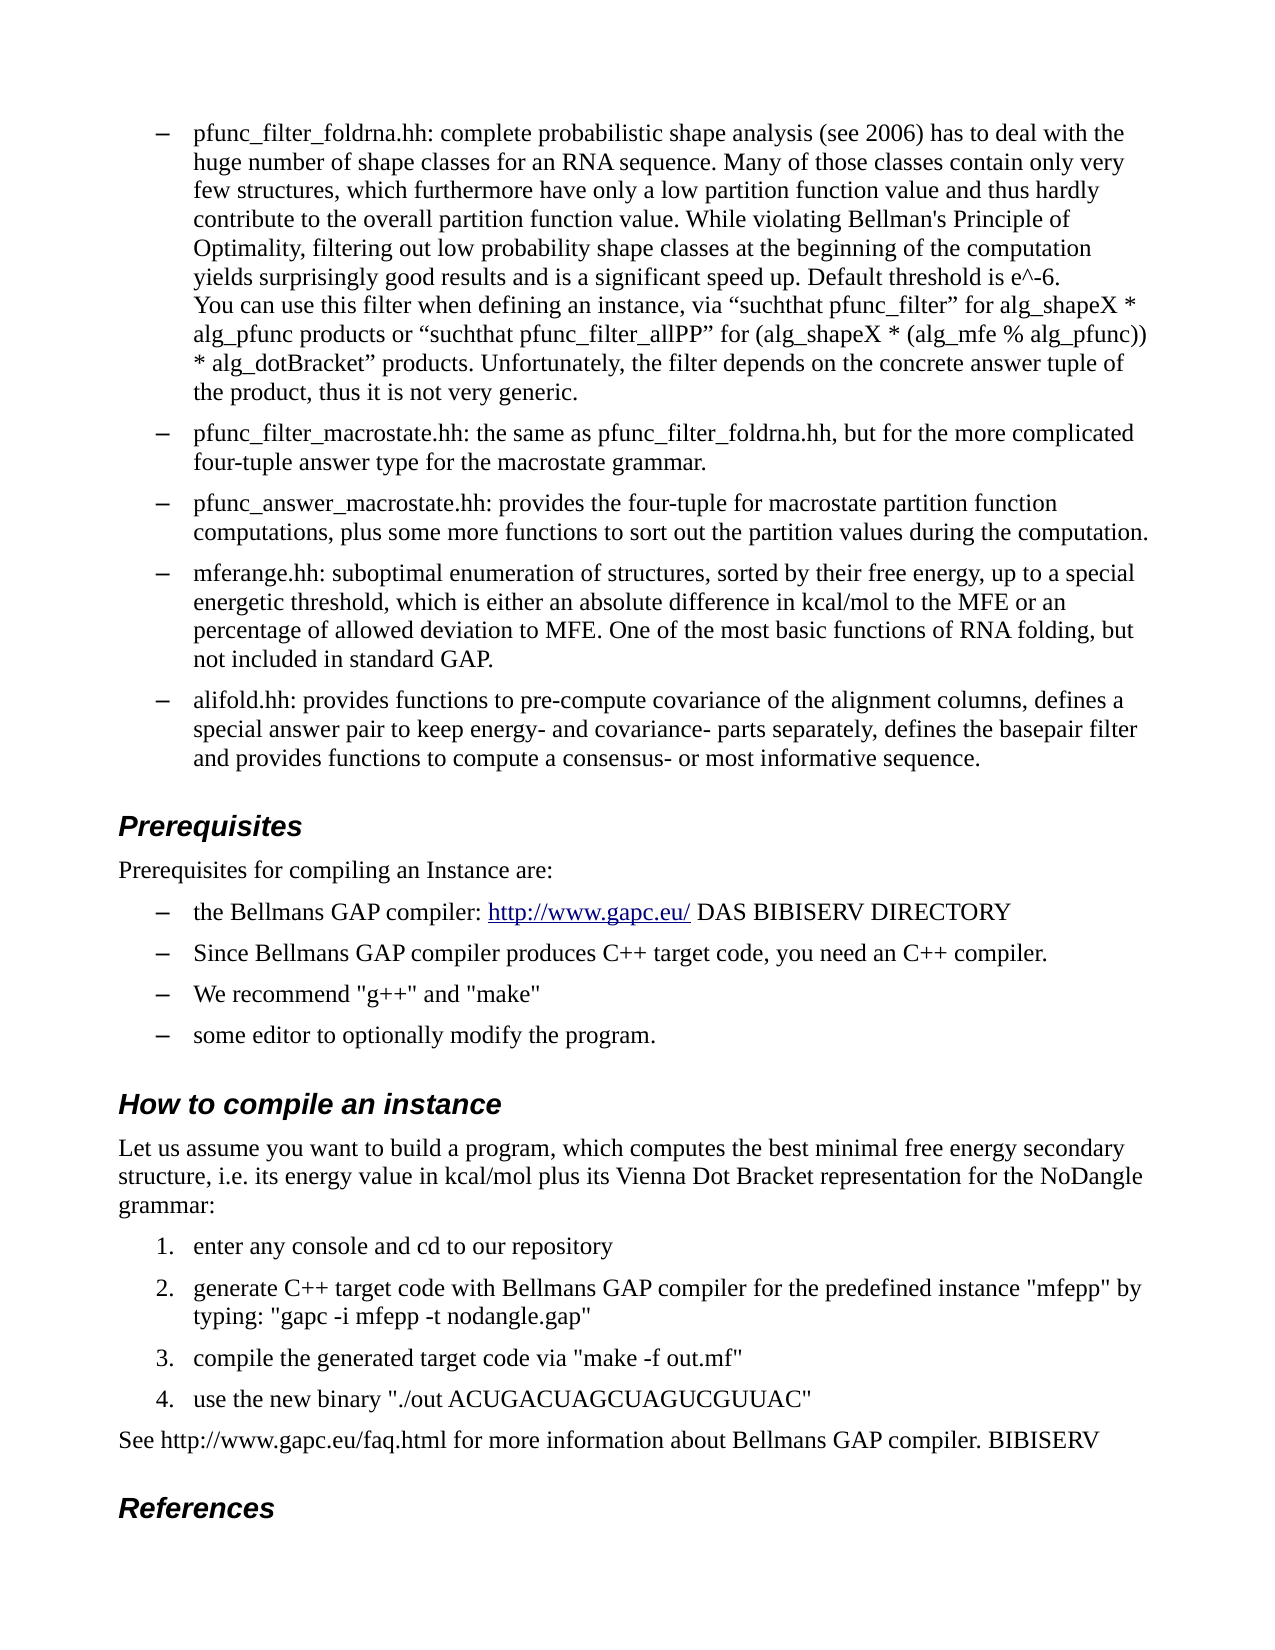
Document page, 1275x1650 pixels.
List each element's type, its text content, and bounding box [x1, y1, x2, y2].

text Let us assume you want to build a program, which computes the best minimal free energy secondary structure, i.e. its energy value in kcal/mol plus its Vienna Dot Bracket representation for the NoDangle grammar: [118, 1133, 1157, 1219]
list pfunc_filter_foldrna.hh: complete probabilistic shape analysis (see 2006) has to deal with the huge number of shape classes for an RNA sequence. Many of those classes contain only very few structures, which furthermore have only a low partition function value and thus hardly contribute to the overall partition function value. While violating Bellman's Principle of Optimality, filtering out low probability shape classes at the beginning of the computation yields surprisingly good results and is a significant speed up. Default threshold is e^-6. You can use this filter when defining an instance, via “suchthat pfunc_filter” for alg_shapeX * alg_pfunc products or “suchthat pfunc_filter_allPP” for (alg_shapeX * (alg_mfe % alg_pfunc)) * alg_dotBracket” products. Unfortunately, the filter depends on the concrete answer tuple of the product, thus it is not very generic. [156, 118, 1157, 406]
list We recommend "g++" and "make" [156, 979, 1157, 1008]
subtitle Prerequisites [118, 809, 1157, 843]
list enter any console and cd to our repository [156, 1231, 1157, 1260]
text See http://www.gapc.eu/faq.html for more information about Bellmans GAP compiler. BIBISERV [118, 1425, 1157, 1454]
subtitle How to compile an instance [118, 1087, 1157, 1120]
list generate C++ target code with Bellmans GAP compiler for the predefined instance "mfepp" by typing: "gapc -i mfepp -t nodangle.gap" [156, 1273, 1157, 1330]
list the Bellmans GAP compiler: http://www.gapc.eu/ DAS BIBISERV DIRECTORY [156, 897, 1157, 925]
subtitle References [118, 1491, 1157, 1525]
list Since Bellmans GAP compiler produces C++ target code, you need an C++ compiler. [156, 938, 1157, 967]
text Prerequisites for compiling an Instance are: [118, 855, 1157, 884]
list compile the generated target code via "make -f out.mf" [156, 1343, 1157, 1371]
list pfunc_filter_macrostate.hh: the same as pfunc_filter_foldrna.hh, but for the more complicated four-tuple answer type for the macrostate grammar. [156, 418, 1157, 476]
list mferange.hh: suboptimal enumeration of structures, sorted by their free energy, up to a special energetic threshold, which is either an absolute difference in kcal/mol to the MFE or an percentage of allowed deviation to MFE. One of the most basic functions of RNA folding, but not included in standard GAP. [156, 558, 1157, 673]
list alifold.hh: provides functions to pre-compute covariance of the alignment columns, defines a special answer pair to keep energy- and covariance- parts separately, defines the basepair filter and provides functions to compute a consensus- or most informative sequence. [156, 686, 1157, 772]
list some editor to optionally modify the program. [156, 1020, 1157, 1049]
list pfunc_answer_macrostate.hh: provides the four-tuple for macrostate partition function computations, plus some more functions to sort out the partition values during the computation. [156, 488, 1157, 546]
list use the new binary "./out ACUGACUAGCUAGUCGUUAC" [156, 1384, 1157, 1413]
